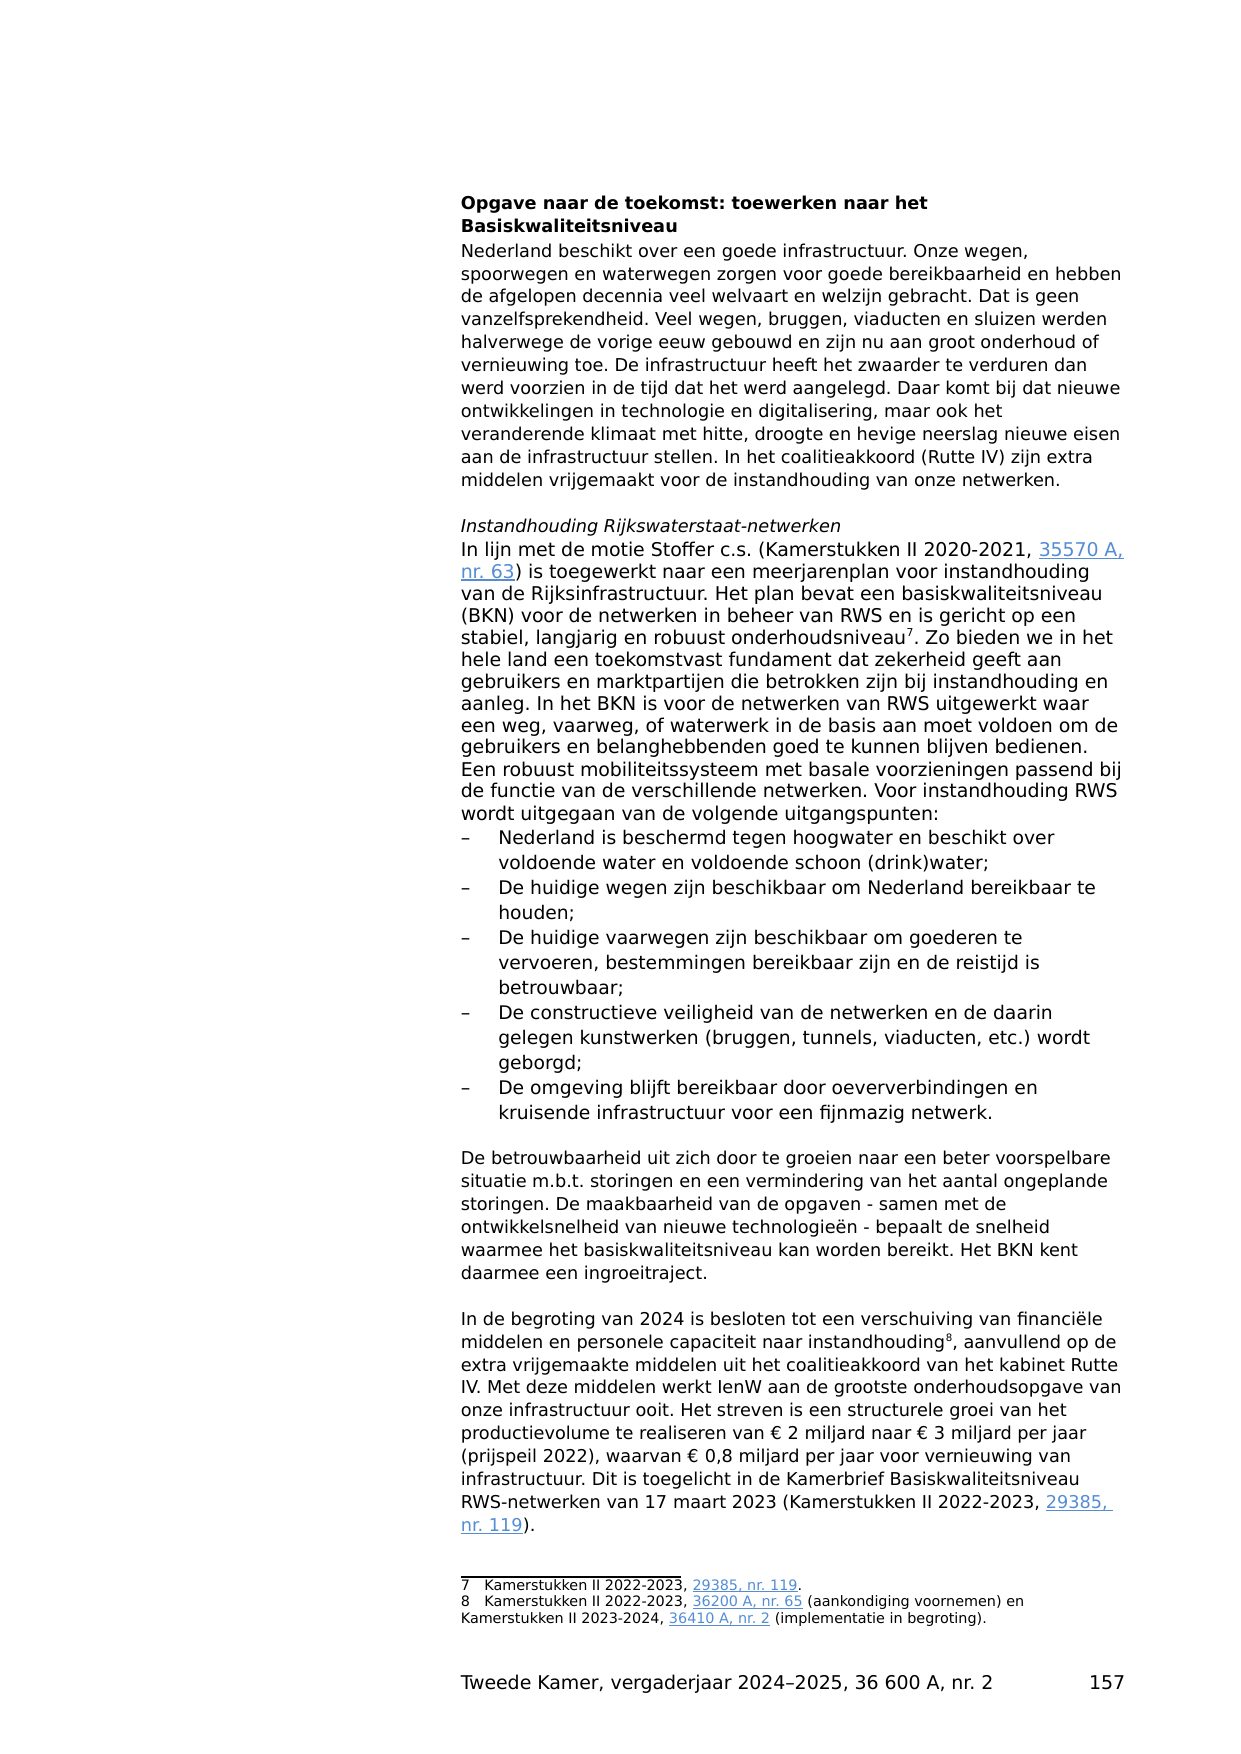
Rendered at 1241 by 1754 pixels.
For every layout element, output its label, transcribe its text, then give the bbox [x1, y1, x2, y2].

text In de begroting van 2024 is besloten tot een verschuiving van financiële middelen en personele capaciteit naar instandhouding, aanvullend op de extra vrijgemaakte middelen uit het coalitieakkoord van het kabinet Rutte IV. Met deze middelen werkt IenW aan de grootste onderhoudsopgave van onze infrastructuur ooit. Het streven is een structurele groei van het productievolume te realiseren van € 2 miljard naar € 3 miljard per jaar (prijspeil 2022), waarvan € 0,8 miljard per jaar voor vernieuwing van infrastructuur. Dit is toegelicht in de Kamerbrief Basiskwaliteitsniveau RWS-netwerken van 17 maart 2023 (Kamerstukken II 2022-2023, 29385, nr. 119). [461, 1307, 1125, 1536]
list De constructieve veiligheid van de netwerken en de daarin gelegen kunstwerken (bruggen, tunnels, viaducten, etc.) wordt geborgd; [461, 999, 1125, 1074]
list De huidige wegen zijn beschikbaar om Nederland bereikbaar te houden; [461, 874, 1125, 924]
text __Kamerstukken II 2022-2023, 36200 A, nr. 65 (aankondiging voornemen) en Kamerstukken II 2023-2024, 36410 A, nr. 2 (implementatie in begroting). [461, 1593, 1125, 1627]
text Instandhouding Rijkswaterstaat-netwerken [461, 514, 1125, 537]
text __Kamerstukken II 2022-2023, 29385, nr. 119. [461, 1577, 1125, 1593]
text Opgave naar de toekomst: toewerken naar het Basiskwaliteitsniveau [461, 191, 1125, 237]
text De betrouwbaarheid uit zich door te groeien naar een beter voorspelbare situatie m.b.t. storingen en een vermindering van het aantal ongeplande storingen. De maakbaarheid van de opgaven - samen met de ontwikkelsnelheid van nieuwe technologieën - bepaalt de snelheid waarmee het basiskwaliteitsniveau kan worden bereikt. Het BKN kent daarmee een ingroeitraject. [461, 1146, 1125, 1284]
text In lijn met de motie Stoffer c.s. (Kamerstukken II 2020-2021, 35570 A, nr. 63) is toegewerkt naar een meerjarenplan voor instandhouding van de Rijksinfrastructuur. Het plan bevat een basiskwaliteitsniveau (BKN) voor de netwerken in beheer van RWS en is gericht op een stabiel, langjarig en robuust onderhoudsniveau. Zo bieden we in het hele land een toekomstvast fundament dat zekerheid geeft aan gebruikers en marktpartijen die betrokken zijn bij instandhouding en aanleg. In het BKN is voor de netwerken van RWS uitgewerkt waar een weg, vaarweg, of waterwerk in de basis aan moet voldoen om de gebruikers en belanghebbenden goed te kunnen blijven bedienen. Een robuust mobiliteitssysteem met basale voorzieningen passend bij de functie van de verschillende netwerken. Voor instandhouding RWS wordt uitgegaan van de volgende uitgangspunten: [461, 539, 1125, 824]
list Nederland is beschermd tegen hoogwater en beschikt over voldoende water en voldoende schoon (drink)water; [461, 824, 1125, 874]
text Nederland beschikt over een goede infrastructuur. Onze wegen, spoorwegen en waterwegen zorgen voor goede bereikbaarheid en hebben de afgelopen decennia veel welvaart en welzijn gebracht. Dat is geen vanzelfsprekendheid. Veel wegen, bruggen, viaducten en sluizen werden halverwege de vorige eeuw gebouwd en zijn nu aan groot onderhoud of vernieuwing toe. De infrastructuur heeft het zwaarder te verduren dan werd voorzien in de tijd dat het werd aangelegd. Daar komt bij dat nieuwe ontwikkelingen in technologie en digitalisering, maar ook het veranderende klimaat met hitte, droogte en hevige neerslag nieuwe eisen aan de infrastructuur stellen. In het coalitieakkoord (Rutte IV) zijn extra middelen vrijgemaakt voor de instandhouding van onze netwerken. [461, 239, 1125, 491]
list De omgeving blijft bereikbaar door oeververbindingen en kruisende infrastructuur voor een fijnmazig netwerk. [461, 1074, 1125, 1124]
list De huidige vaarwegen zijn beschikbaar om goederen te vervoeren, bestemmingen bereikbaar zijn en de reistijd is betrouwbaar; [461, 924, 1125, 999]
